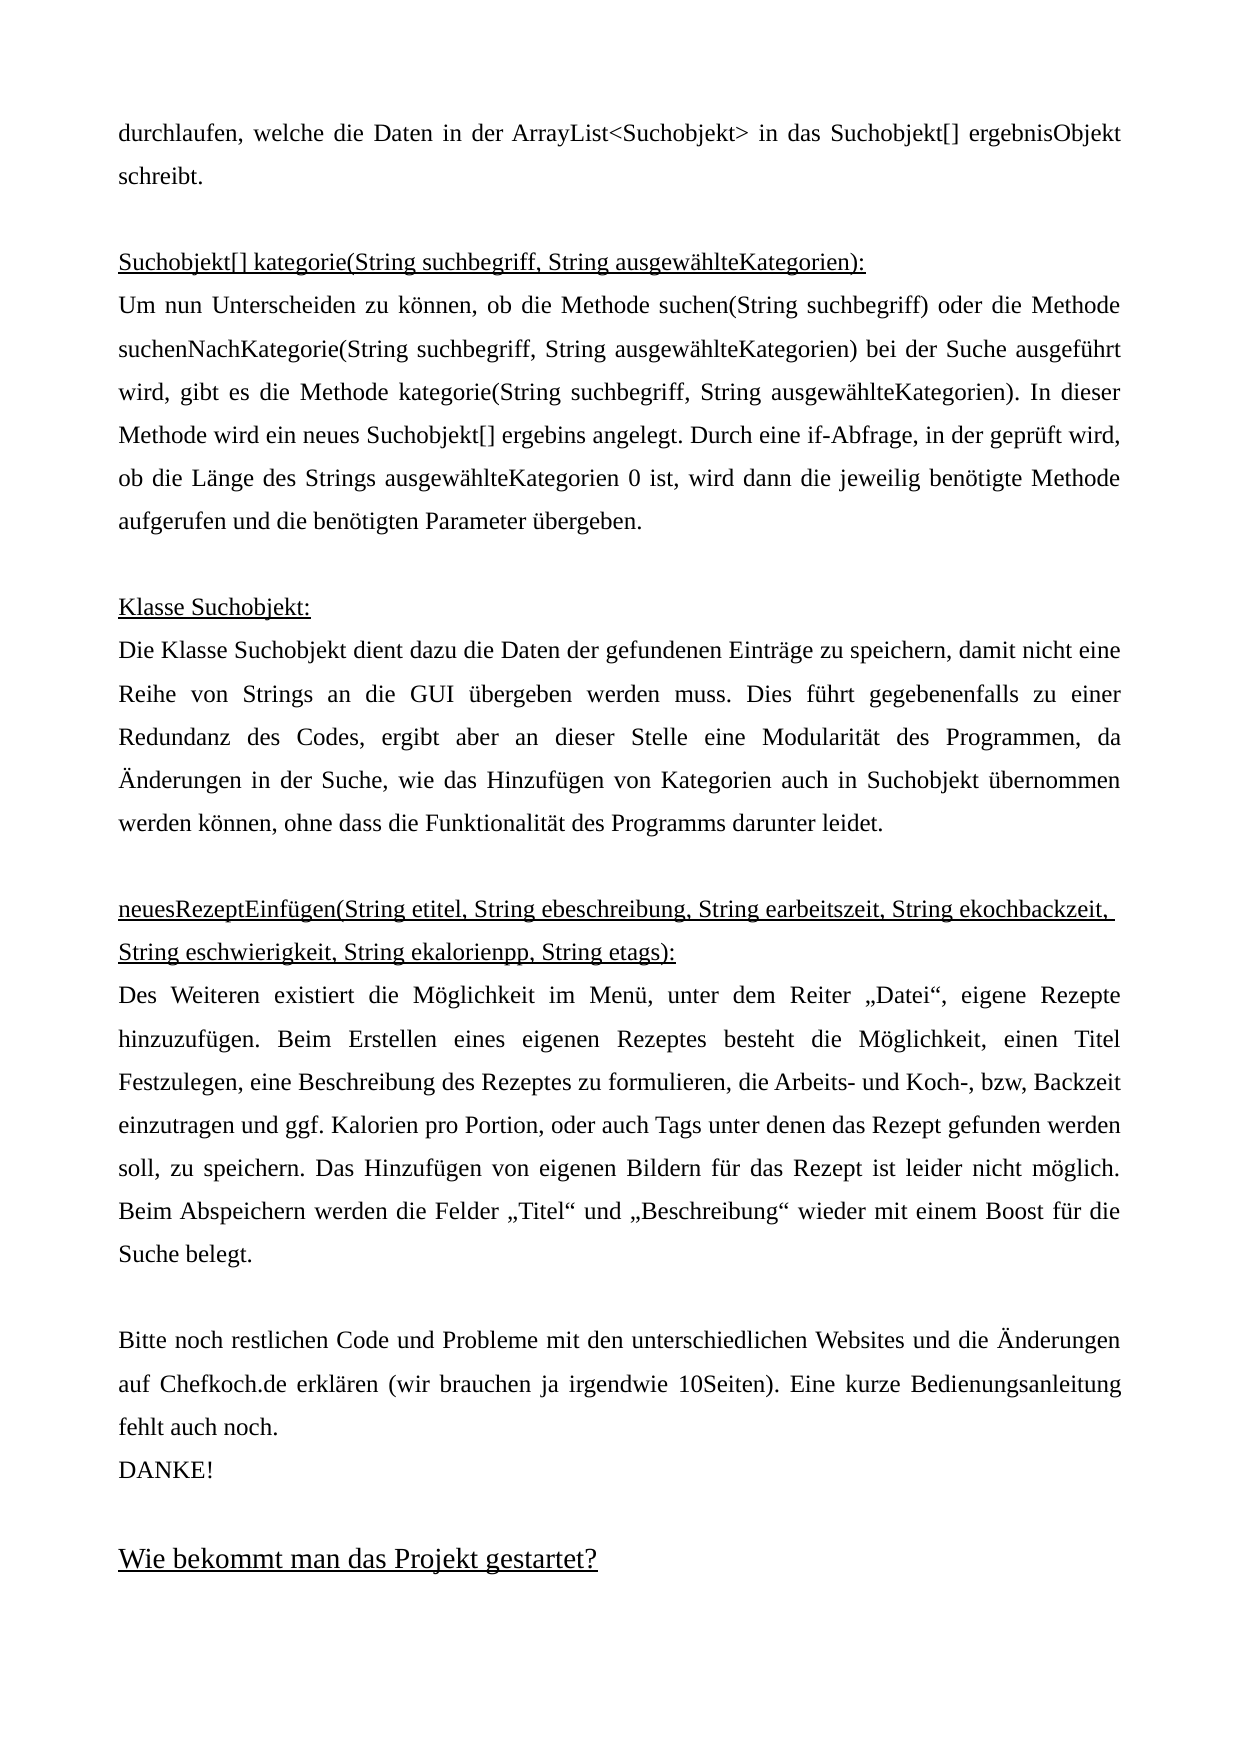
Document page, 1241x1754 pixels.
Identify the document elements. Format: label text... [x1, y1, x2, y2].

text durchlaufen, welche die Daten in der ArrayList<Suchobjekt> in das Suchobjekt[] ergebnisObjekt schreibt. [118, 118, 1122, 190]
text Um nun Unterscheiden zu können, ob die Methode suchen(String suchbegriff) oder die Methode suchenNachKategorie(String suchbegriff, String ausgewählteKategorien) bei der Suche ausgeführt wird, gibt es die Methode kategorie(String suchbegriff, String ausgewählteKategorien). In dieser Methode wird ein neues Suchobjekt[] ergebins angelegt. Durch eine if-Abfrage, in der geprüft wird, ob die Länge des Strings ausgewählteKategorien 0 ist, wird dann die jeweilig benötigte Methode aufgerufen und die benötigten Parameter übergeben. [118, 291, 1122, 535]
text neuesRezeptEinfügen(String etitel, String ebeschreibung, String earbeitszeit, String ekochbackzeit, String eschwierigkeit, String ekalorienpp, String etags): [118, 894, 1122, 966]
text DANKE! [118, 1455, 1122, 1484]
text Bitte noch restlichen Code und Probleme mit den unterschiedlichen Websites und die Änderungen auf Chefkoch.de erklären (wir brauchen ja irgendwie 10Seiten). Eine kurze Bedienungsanleitung fehlt auch noch. [118, 1326, 1122, 1441]
text Klasse Suchobjekt: [118, 592, 1122, 621]
text Des Weiteren existiert die Möglichkeit im Menü, unter dem Reiter „Datei“, eigene Rezepte hinzuzufügen. Beim Erstellen eines eigenen Rezeptes besteht die Möglichkeit, einen Titel Festzulegen, eine Beschreibung des Rezeptes zu formulieren, die Arbeits- und Koch-, bzw, Backzeit einzutragen und ggf. Kalorien pro Portion, oder auch Tags unter denen das Rezept gefunden werden soll, zu speichern. Das Hinzufügen von eigenen Bildern für das Rezept ist leider nicht möglich. Beim Abspeichern werden die Felder „Titel“ und „Beschreibung“ wieder mit einem Boost für die Suche belegt. [118, 981, 1122, 1268]
text Wie bekommt man das Projekt gestartet? [118, 1541, 1122, 1575]
text Die Klasse Suchobjekt dient dazu die Daten der gefundenen Einträge zu speichern, damit nicht eine Reihe von Strings an die GUI übergeben werden muss. Dies führt gegebenenfalls zu einer Redundanz des Codes, ergibt aber an dieser Stelle eine Modularität des Programmen, da Änderungen in der Suche, wie das Hinzufügen von Kategorien auch in Suchobjekt übernommen werden können, ohne dass die Funktionalität des Programms darunter leidet. [118, 636, 1122, 837]
text Suchobjekt[] kategorie(String suchbegriff, String ausgewählteKategorien): [118, 247, 1122, 276]
